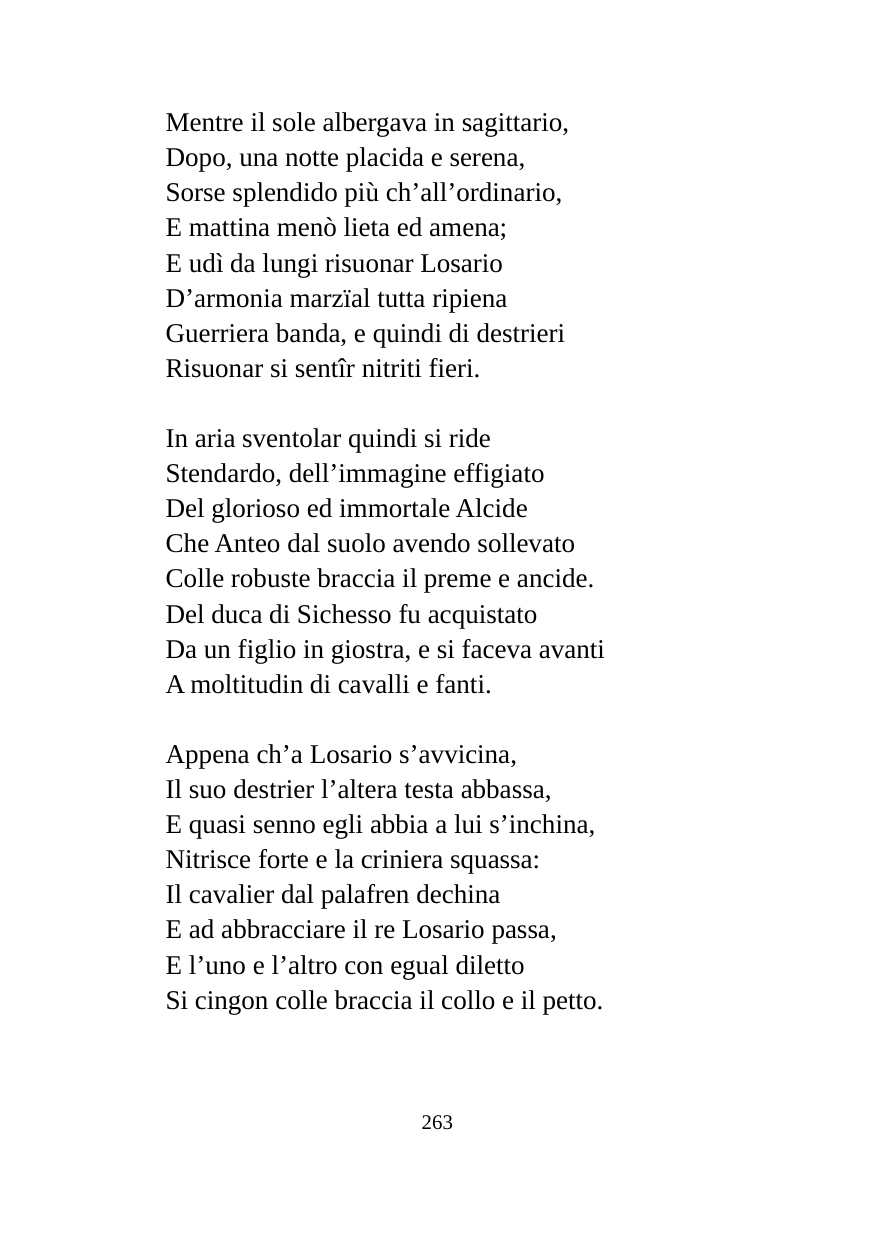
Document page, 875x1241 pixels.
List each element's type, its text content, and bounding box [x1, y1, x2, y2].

text A moltitudin di cavalli e fanti. [165, 668, 768, 699]
text Nitrisce forte e la criniera squassa: [165, 843, 768, 874]
text Appena ch’a Losario s’avvicina, [165, 738, 768, 769]
text E mattina menò lieta ed amena; [165, 212, 768, 243]
text Sorse splendido più ch’all’ordinario, [165, 176, 768, 208]
text Del duca di Sichesso fu acquistato [165, 598, 768, 629]
text E udì da lungi risuonar Losario [165, 247, 768, 278]
text Colle robuste braccia il preme e ancide. [165, 563, 768, 594]
text Il cavalier dal palafren dechina [165, 878, 768, 910]
text Da un figlio in giostra, e si faceva avanti [165, 633, 768, 664]
text E quasi senno egli abbia a lui s’inchina, [165, 808, 768, 839]
text Che Anteo dal suolo avendo sollevato [165, 527, 768, 559]
text Il suo destrier l’altera testa abbassa, [165, 773, 768, 804]
text Si cingon colle braccia il collo e il petto. [165, 984, 768, 1015]
text Stendardo, dell’immagine effigiato [165, 457, 768, 488]
text Dopo, una notte placida e serena, [165, 141, 768, 172]
text In aria sventolar quindi si ride [165, 422, 768, 453]
text E ad abbracciare il re Losario passa, [165, 914, 768, 945]
text Risuonar si sentîr nitriti fieri. [165, 352, 768, 383]
text Del glorioso ed immortale Alcide [165, 492, 768, 523]
text Mentre il sole albergava in sagittario, [165, 106, 768, 137]
text D’armonia marzïal tutta ripiena [165, 282, 768, 313]
text E l’uno e l’altro con egual diletto [165, 949, 768, 980]
text Guerriera banda, e quindi di destrieri [165, 317, 768, 348]
